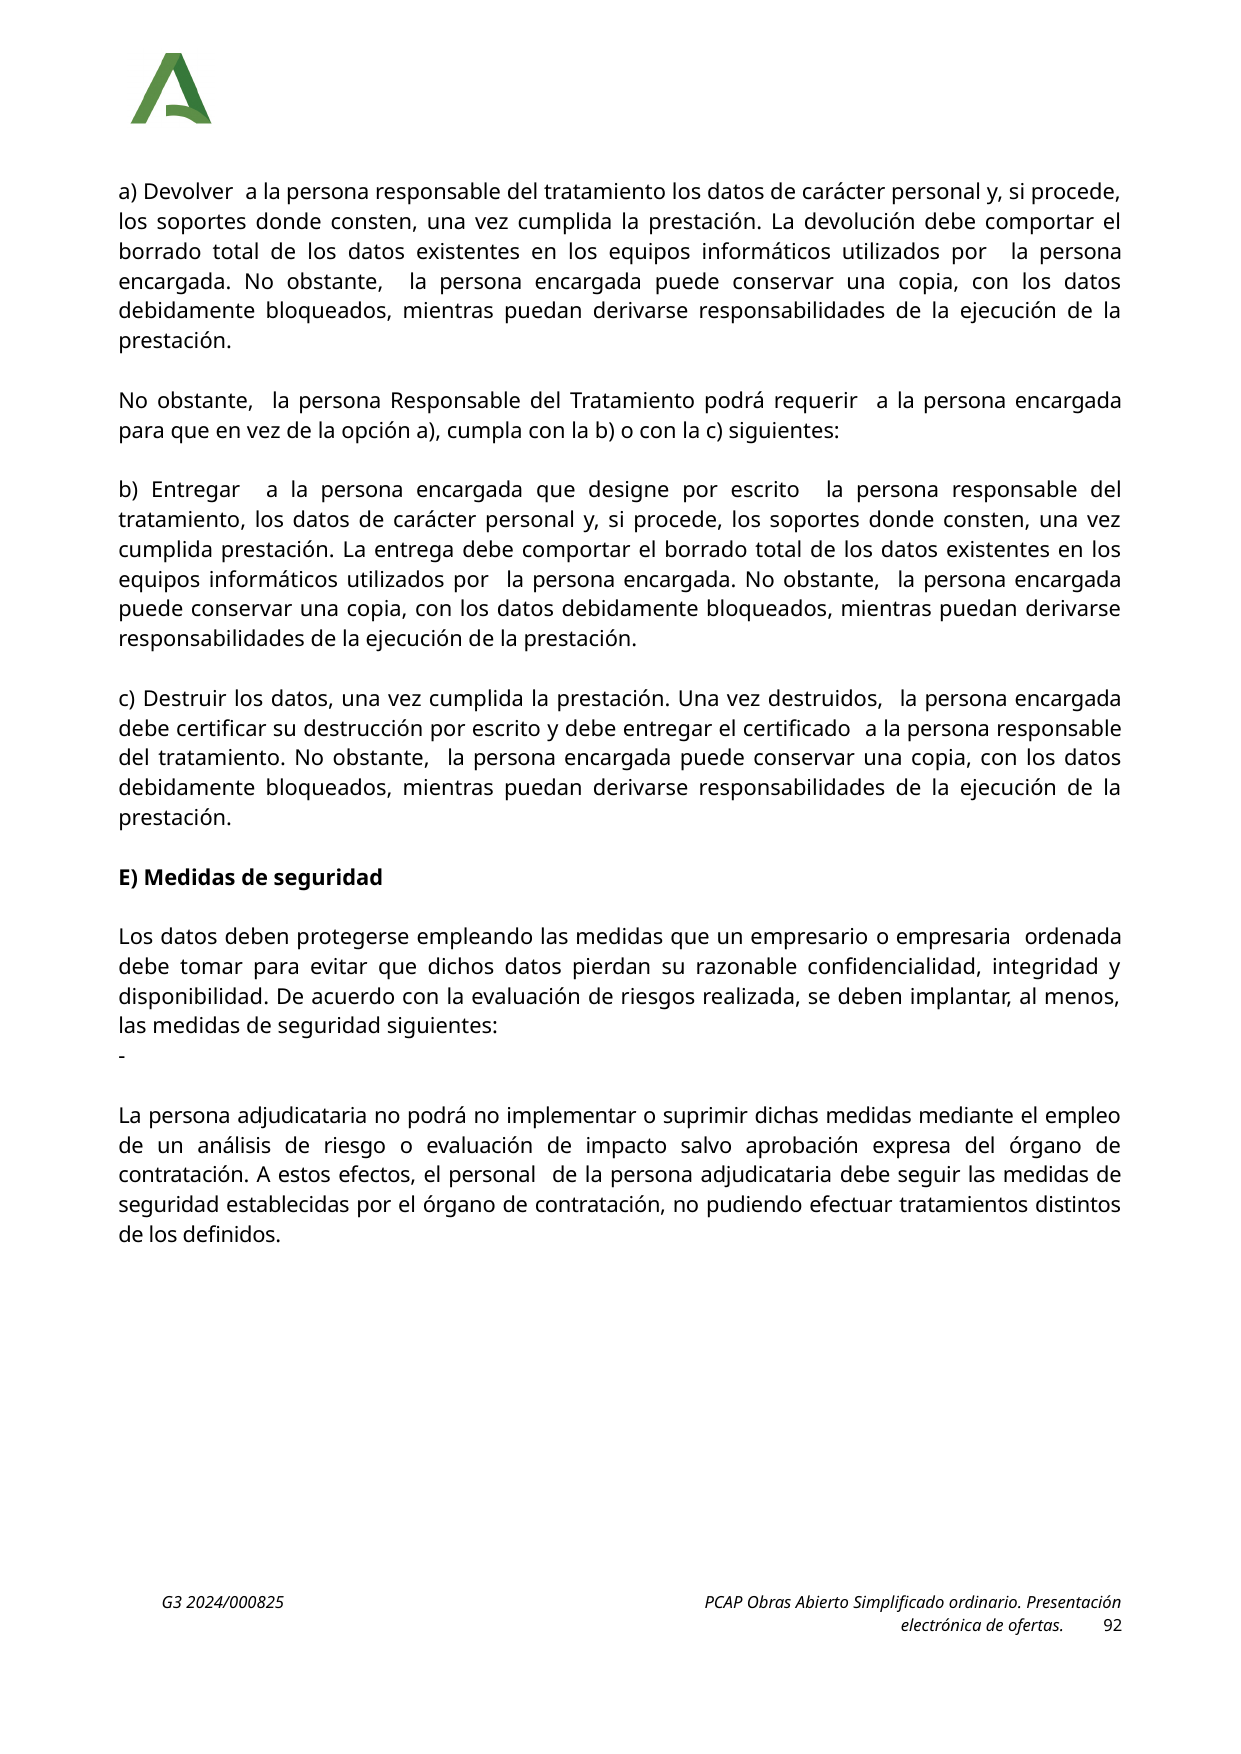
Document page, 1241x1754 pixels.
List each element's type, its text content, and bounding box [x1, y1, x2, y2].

text a) Devolver a la persona responsable del tratamiento los datos de carácter personal y, si procede, los soportes donde consten, una vez cumplida la prestación. La devolución debe comportar el borrado total de los datos existentes en los equipos informáticos utilizados por la persona encargada. No obstante, la persona encargada puede conservar una copia, con los datos debidamente bloqueados, mientras puedan derivarse responsabilidades de la ejecución de la prestación. [118, 176, 1122, 355]
text Los datos deben protegerse empleando las medidas que un empresario o empresaria ordenada debe tomar para evitar que dichos datos pierdan su razonable confidencialidad, integridad y disponibilidad. De acuerdo con la evaluación de riesgos realizada, se deben implantar, al menos, las medidas de seguridad siguientes: [118, 921, 1122, 1040]
text b) Entregar a la persona encargada que designe por escrito la persona responsable del tratamiento, los datos de carácter personal y, si procede, los soportes donde consten, una vez cumplida prestación. La entrega debe comportar el borrado total de los datos existentes en los equipos informáticos utilizados por la persona encargada. No obstante, la persona encargada puede conservar una copia, con los datos debidamente bloqueados, mientras puedan derivarse responsabilidades de la ejecución de la prestación. [118, 474, 1122, 653]
text No obstante, la persona Responsable del Tratamiento podrá requerir a la persona encargada para que en vez de la opción a), cumpla con la b) o con la c) siguientes: [118, 385, 1122, 444]
picture [127, 48, 216, 128]
text - [118, 1040, 1122, 1070]
text c) Destruir los datos, una vez cumplida la prestación. Una vez destruidos, la persona encargada debe certificar su destrucción por escrito y debe entregar el certificado a la persona responsable del tratamiento. No obstante, la persona encargada puede conservar una copia, con los datos debidamente bloqueados, mientras puedan derivarse responsabilidades de la ejecución de la prestación. [118, 683, 1122, 832]
text La persona adjudicataria no podrá no implementar o suprimir dichas medidas mediante el empleo de un análisis de riesgo o evaluación de impacto salvo aprobación expresa del órgano de contratación. A estos efectos, el personal de la persona adjudicataria debe seguir las medidas de seguridad establecidas por el órgano de contratación, no pudiendo efectuar tratamientos distintos de los definidos. [118, 1100, 1122, 1249]
text E) Medidas de seguridad [118, 862, 1122, 891]
